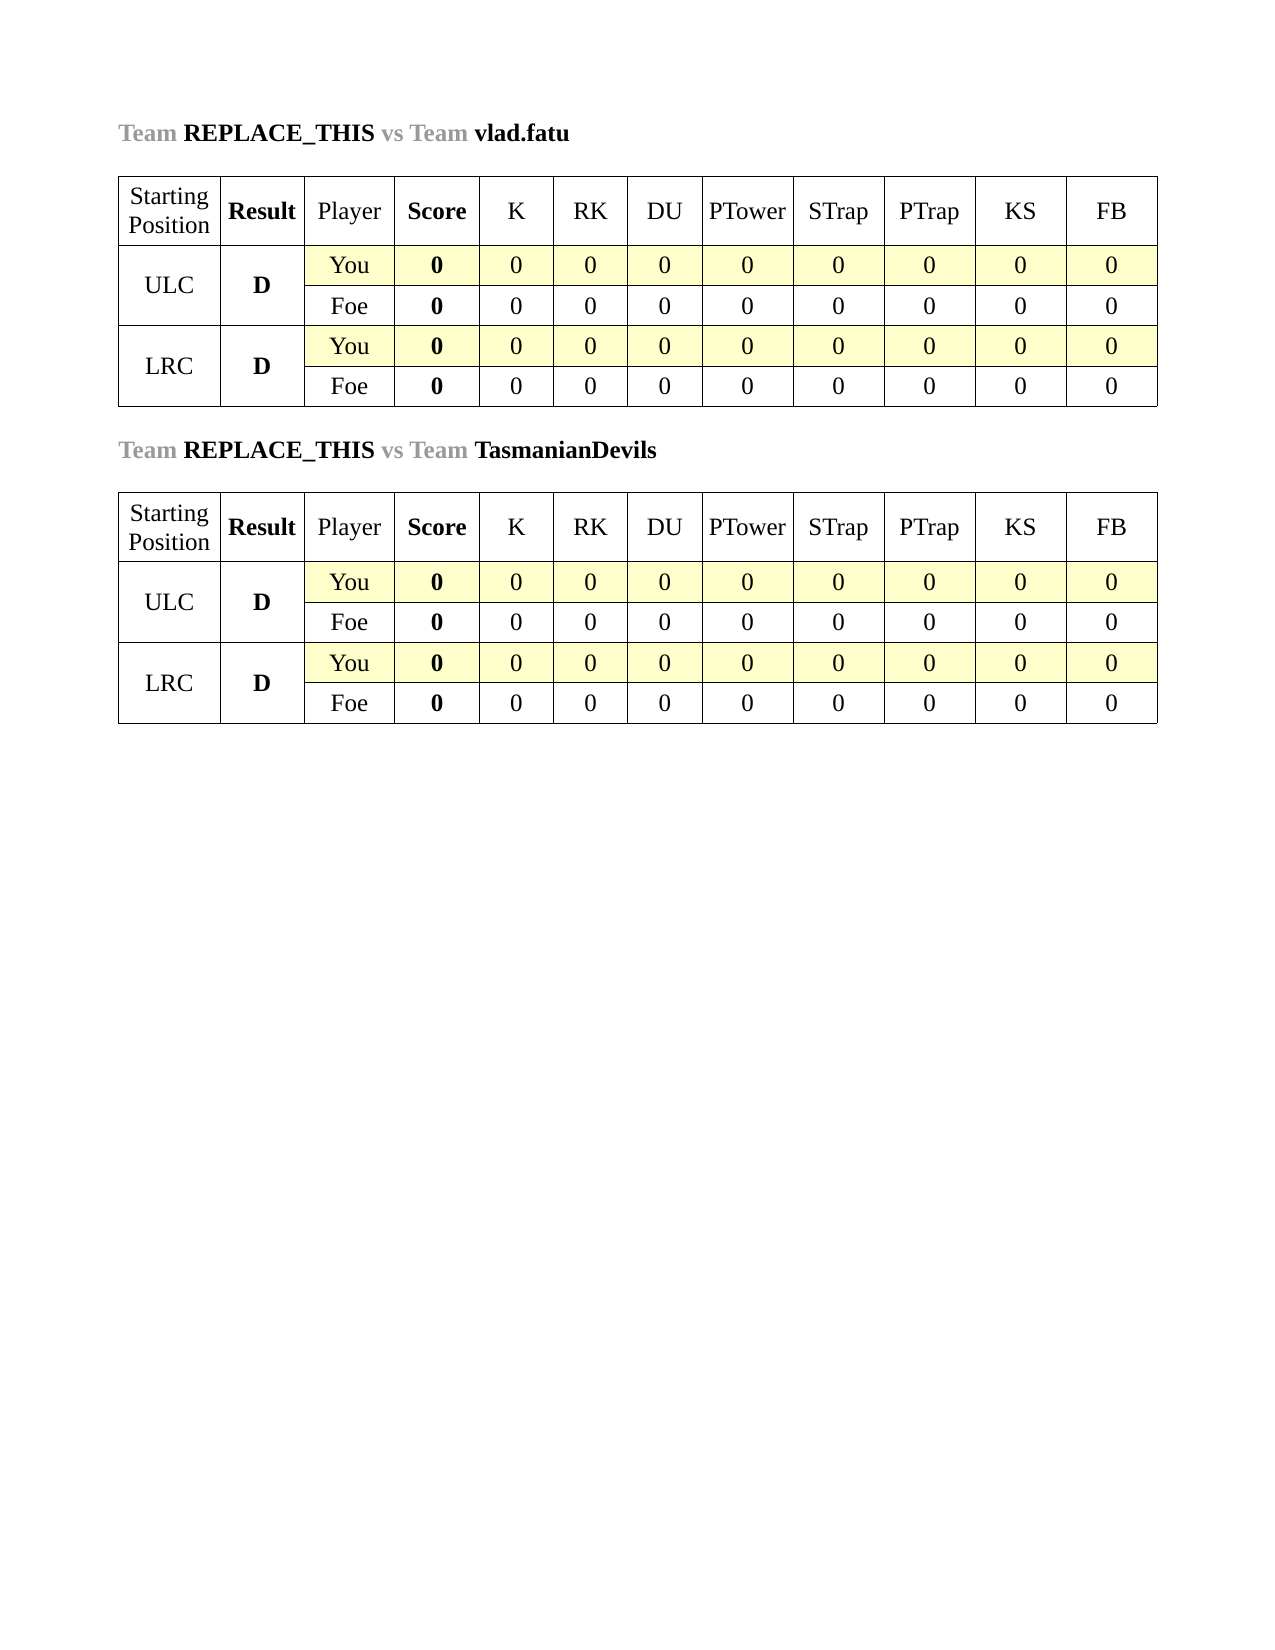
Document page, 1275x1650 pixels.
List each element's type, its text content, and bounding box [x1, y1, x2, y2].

table_header STrap [794, 493, 884, 561]
table_cell 0 [703, 286, 793, 325]
text Team REPLACE_THIS vs Team TasmanianDevils [118, 435, 1157, 463]
table_cell 0 [395, 326, 479, 366]
table_header PTower [703, 493, 793, 561]
table_cell 0 [628, 643, 702, 682]
table_cell 0 [703, 367, 793, 406]
table_cell 0 [1067, 643, 1157, 682]
table_header FB [1067, 493, 1157, 561]
table_cell 0 [976, 562, 1066, 602]
table_cell 0 [794, 286, 884, 325]
table_cell 0 [976, 367, 1066, 406]
table_cell 0 [885, 286, 975, 325]
table_cell LRC [119, 643, 220, 723]
table_cell 0 [976, 643, 1066, 682]
table_cell 0 [885, 246, 975, 285]
table_header PTower [703, 177, 793, 245]
table_cell 0 [480, 326, 553, 366]
table_cell 0 [480, 603, 553, 642]
table_header Score [395, 493, 479, 561]
table_header KS [976, 177, 1066, 245]
table_cell 0 [1067, 683, 1157, 723]
table_header Result [221, 493, 304, 561]
table_cell 0 [554, 562, 627, 602]
table_cell 0 [628, 326, 702, 366]
table_cell 0 [1067, 603, 1157, 642]
table_cell 0 [885, 643, 975, 682]
table_cell 0 [554, 643, 627, 682]
table_header Starting Position [119, 493, 220, 561]
table_cell 0 [480, 683, 553, 723]
table_header STrap [794, 177, 884, 245]
table_cell 0 [976, 603, 1066, 642]
table_cell D [221, 562, 304, 642]
table_cell 0 [703, 326, 793, 366]
table_cell 0 [395, 683, 479, 723]
table_header Player [305, 177, 394, 245]
table_cell 0 [554, 286, 627, 325]
table_cell You [305, 246, 394, 285]
table_cell 0 [976, 683, 1066, 723]
table_cell 0 [395, 603, 479, 642]
table_cell 0 [480, 246, 553, 285]
table_cell 0 [794, 683, 884, 723]
table_cell 0 [628, 562, 702, 602]
table_cell 0 [885, 367, 975, 406]
table_cell D [221, 326, 304, 406]
table_cell 0 [703, 603, 793, 642]
table_cell Foe [305, 603, 394, 642]
table_cell Foe [305, 683, 394, 723]
table_cell Foe [305, 286, 394, 325]
table_cell 0 [480, 643, 553, 682]
table_header KS [976, 493, 1066, 561]
table_cell You [305, 643, 394, 682]
table_cell Foe [305, 367, 394, 406]
table_cell 0 [395, 643, 479, 682]
table_header DU [628, 493, 702, 561]
table_cell 0 [794, 643, 884, 682]
table_header PTrap [885, 177, 975, 245]
table_cell You [305, 562, 394, 602]
table_cell 0 [395, 286, 479, 325]
table_header RK [554, 493, 627, 561]
table_cell 0 [976, 286, 1066, 325]
table_cell D [221, 246, 304, 325]
table_cell 0 [885, 683, 975, 723]
table_header Result [221, 177, 304, 245]
table_cell 0 [628, 683, 702, 723]
table_cell 0 [480, 286, 553, 325]
table_header FB [1067, 177, 1157, 245]
table_cell 0 [885, 326, 975, 366]
table_header Player [305, 493, 394, 561]
table_cell You [305, 326, 394, 366]
table_cell 0 [976, 246, 1066, 285]
table_cell 0 [794, 562, 884, 602]
table_cell 0 [794, 326, 884, 366]
table_cell 0 [1067, 246, 1157, 285]
table_cell 0 [554, 683, 627, 723]
table_cell 0 [1067, 367, 1157, 406]
table_cell D [221, 643, 304, 723]
table_header DU [628, 177, 702, 245]
table_cell 0 [395, 246, 479, 285]
table_header Starting Position [119, 177, 220, 245]
table_cell 0 [976, 326, 1066, 366]
table_cell 0 [885, 562, 975, 602]
table_cell 0 [480, 562, 553, 602]
table_cell 0 [395, 367, 479, 406]
table_header Score [395, 177, 479, 245]
table_cell 0 [554, 367, 627, 406]
table_cell 0 [885, 603, 975, 642]
table_cell 0 [1067, 286, 1157, 325]
table_cell ULC [119, 562, 220, 642]
text Team REPLACE_THIS vs Team vlad.fatu [118, 118, 1157, 147]
table_cell 0 [395, 562, 479, 602]
table_cell 0 [794, 246, 884, 285]
table_cell 0 [1067, 326, 1157, 366]
table_cell 0 [703, 562, 793, 602]
table_cell 0 [554, 326, 627, 366]
table_cell 0 [703, 643, 793, 682]
table_cell 0 [480, 367, 553, 406]
table_cell 0 [794, 603, 884, 642]
table_header K [480, 177, 553, 245]
table_cell 0 [628, 367, 702, 406]
table_cell 0 [794, 367, 884, 406]
table_cell 0 [554, 246, 627, 285]
table_header K [480, 493, 553, 561]
table_header PTrap [885, 493, 975, 561]
table_cell 0 [554, 603, 627, 642]
table_cell 0 [628, 246, 702, 285]
table_cell 0 [628, 286, 702, 325]
table_cell 0 [1067, 562, 1157, 602]
table_cell 0 [703, 246, 793, 285]
table_cell ULC [119, 246, 220, 325]
table_header RK [554, 177, 627, 245]
table_cell 0 [628, 603, 702, 642]
table_cell 0 [703, 683, 793, 723]
table_cell LRC [119, 326, 220, 406]
